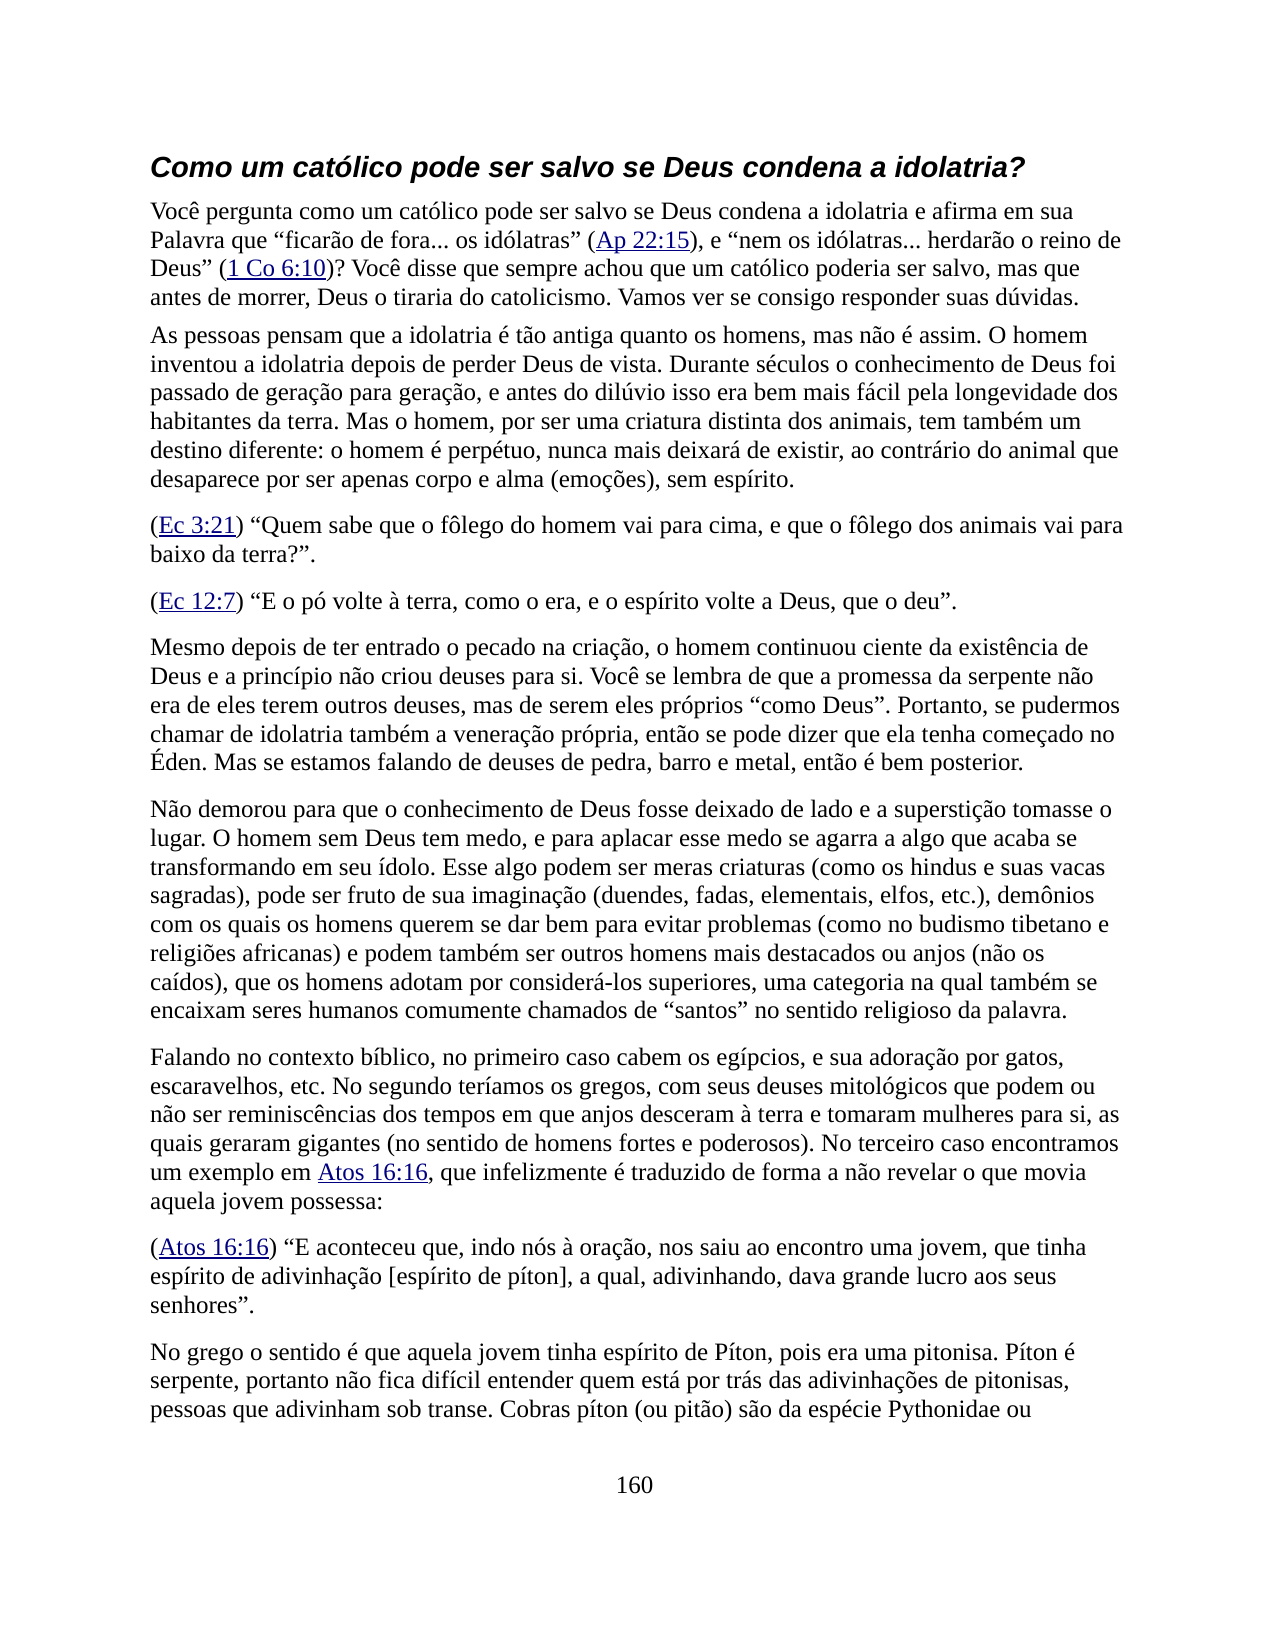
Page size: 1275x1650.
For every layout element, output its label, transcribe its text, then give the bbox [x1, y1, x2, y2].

text Mesmo depois de ter entrado o pecado na criação, o homem continuou ciente da existência de Deus e a princípio não criou deuses para si. Você se lembra de que a promessa da serpente não era de eles terem outros deuses, mas de serem eles próprios “como Deus”. Portanto, se pudermos chamar de idolatria também a veneração própria, então se pode dizer que ela tenha começado no Éden. Mas se estamos falando de deuses de pedra, barro e metal, então é bem posterior. [150, 632, 1125, 776]
text Você pergunta como um católico pode ser salvo se Deus condena a idolatria e afirma em sua Palavra que “ficarão de fora... os idólatras” (Ap 22:15), e “nem os idólatras... herdarão o reino de Deus” (1 Co 6:10)? Você disse que sempre achou que um católico poderia ser salvo, mas que antes de morrer, Deus o tiraria do catolicismo. Vamos ver se consigo responder suas dúvidas. [150, 196, 1125, 311]
subtitle Como um católico pode ser salvo se Deus condena a idolatria? [150, 150, 1125, 183]
text Falando no contexto bíblico, no primeiro caso cabem os egípcios, e sua adoração por gatos, escaravelhos, etc. No segundo teríamos os gregos, com seus deuses mitológicos que podem ou não ser reminiscências dos tempos em que anjos desceram à terra e tomaram mulheres para si, as quais geraram gigantes (no sentido de homens fortes e poderosos). No terceiro caso encontramos um exemplo em Atos 16:16, que infelizmente é traduzido de forma a não revelar o que movia aquela jovem possessa: [150, 1042, 1125, 1214]
text Não demorou para que o conhecimento de Deus fosse deixado de lado e a superstição tomasse o lugar. O homem sem Deus tem medo, e para aplacar esse medo se agarra a algo que acaba se transformando em seu ídolo. Esse algo podem ser meras criaturas (como os hindus e suas vacas sagradas), pode ser fruto de sua imaginação (duendes, fadas, elementais, elfos, etc.), demônios com os quais os homens querem se dar bem para evitar problemas (como no budismo tibetano e religiões africanas) e podem também ser outros homens mais destacados ou anjos (não os caídos), que os homens adotam por considerá-los superiores, uma categoria na qual também se encaixam seres humanos comumente chamados de “santos” no sentido religioso da palavra. [150, 794, 1125, 1024]
text (Atos 16:16) “E aconteceu que, indo nós à oração, nos saiu ao encontro uma jovem, que tinha espírito de adivinhação [espírito de píton], a qual, adivinhando, dava grande lucro aos seus senhores”. [150, 1232, 1125, 1319]
text No grego o sentido é que aquela jovem tinha espírito de Píton, pois era uma pitonisa. Píton é serpente, portanto não fica difícil entender quem está por trás das adivinhações de pitonisas, pessoas que adivinham sob transe. Cobras píton (ou pitão) são da espécie Pythonidae ou [150, 1337, 1125, 1423]
text As pessoas pensam que a idolatria é tão antiga quanto os homens, mas não é assim. O homem inventou a idolatria depois de perder Deus de vista. Durante séculos o conhecimento de Deus foi passado de geração para geração, e antes do dilúvio isso era bem mais fácil pela longevidade dos habitantes da terra. Mas o homem, por ser uma criatura distinta dos animais, tem também um destino diferente: o homem é perpétuo, nunca mais deixará de existir, ao contrário do animal que desaparece por ser apenas corpo e alma (emoções), sem espírito. [150, 320, 1125, 492]
text (Ec 3:21) “Quem sabe que o fôlego do homem vai para cima, e que o fôlego dos animais vai para baixo da terra?”. [150, 510, 1125, 568]
text (Ec 12:7) “E o pó volte à terra, como o era, e o espírito volte a Deus, que o deu”. [150, 586, 1125, 614]
